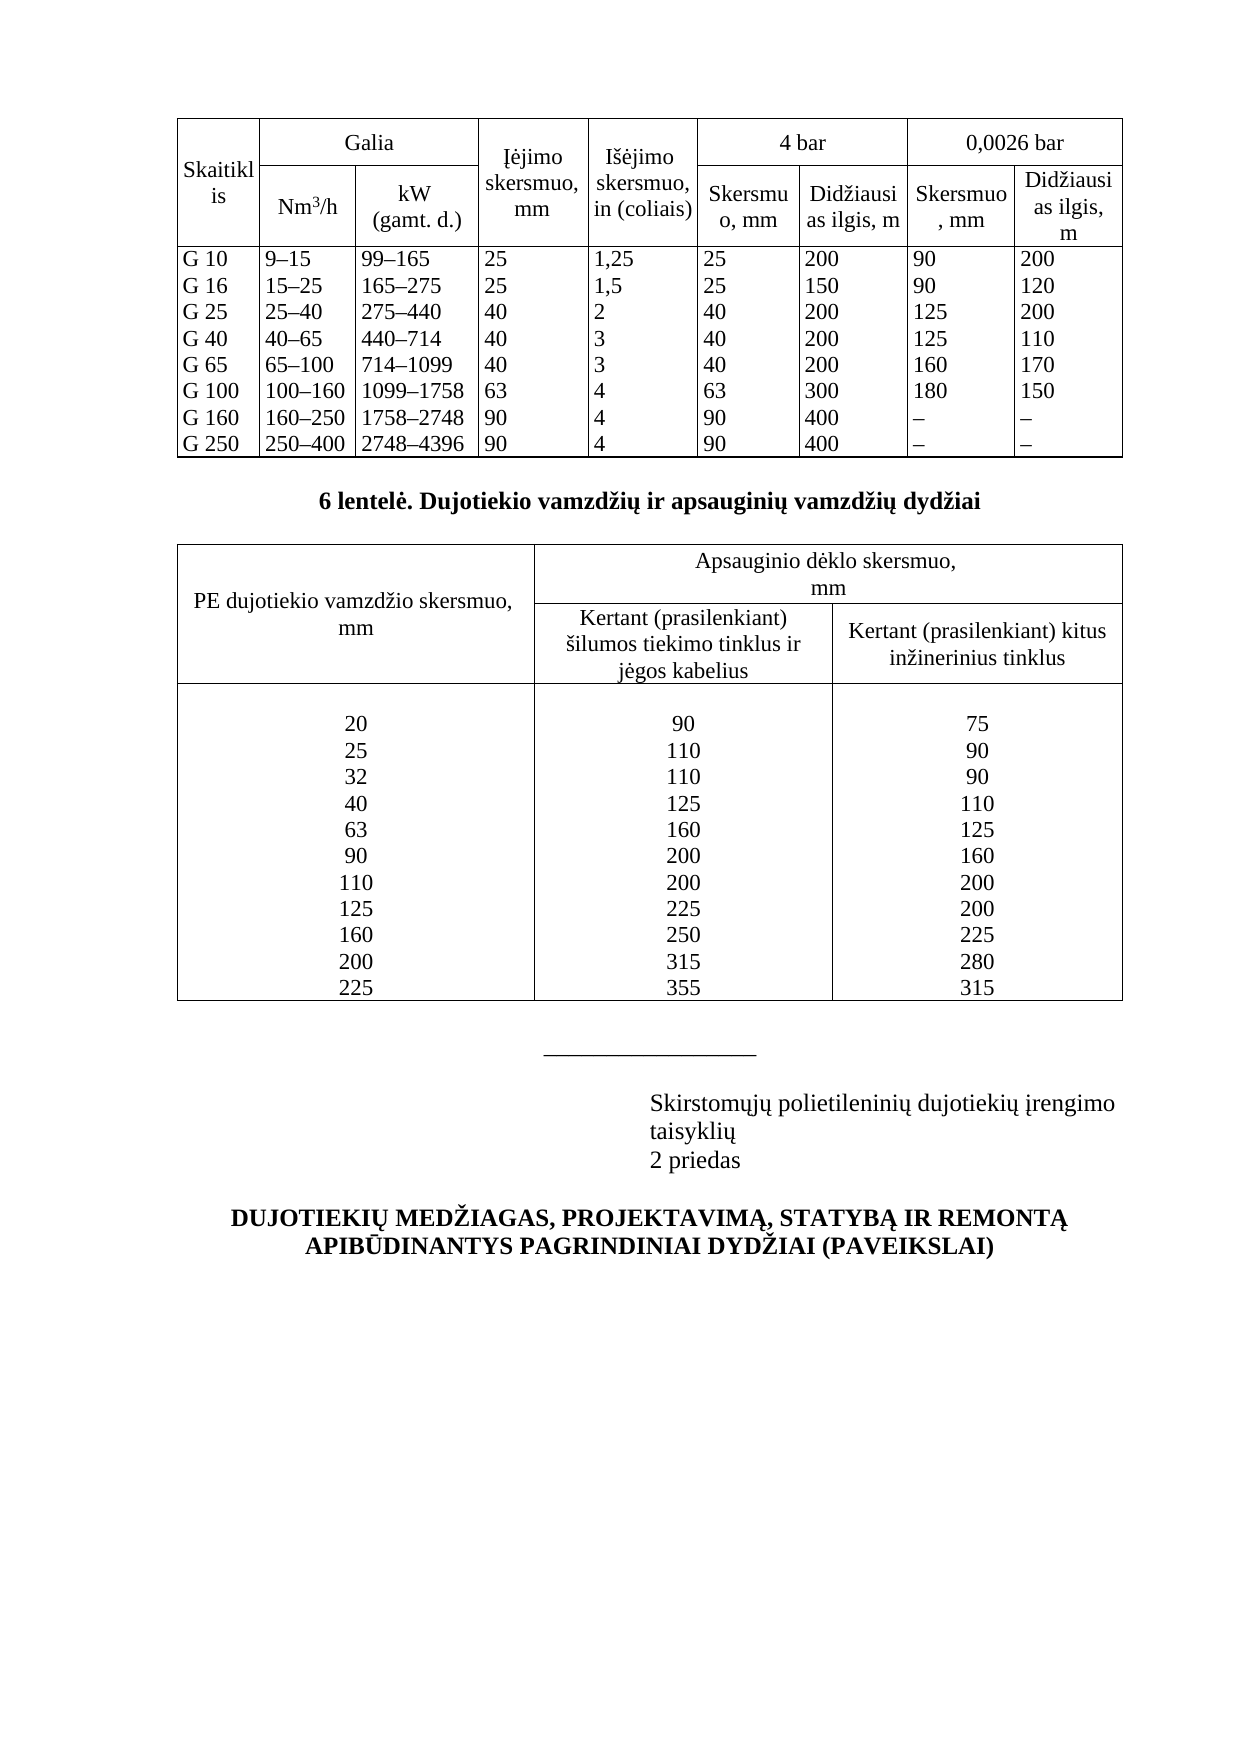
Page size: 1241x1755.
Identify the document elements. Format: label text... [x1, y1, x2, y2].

text 6 lentelė. Dujotiekio vamzdžių ir apsauginių vamzdžių dydžiai [177, 486, 1122, 515]
table_cell Skersmuo, mm [698, 166, 799, 246]
table_cell 110 [1015, 325, 1122, 351]
table_cell 25 [178, 737, 534, 763]
table_cell Kertant (prasilenkiant) kitus inžinerinius tinklus [833, 604, 1122, 683]
table_cell Didžiausias ilgis, m [1015, 166, 1122, 246]
table_cell 200 [833, 895, 1122, 921]
table_cell – [1015, 430, 1122, 456]
table_cell 40 [479, 298, 588, 324]
table_cell [178, 684, 534, 711]
table_cell 63 [178, 816, 534, 842]
table_cell 90 [698, 404, 799, 430]
table_cell 200 [800, 298, 907, 324]
table_cell 150 [800, 272, 907, 298]
table_cell 315 [833, 974, 1122, 1000]
table_cell 90 [535, 711, 832, 737]
table_cell 125 [178, 895, 534, 921]
table_cell G 40 [178, 325, 259, 351]
table_cell 90 [833, 737, 1122, 763]
table_header 0,0026 bar [908, 119, 1122, 165]
table_cell Didžiausias ilgis, m [800, 166, 907, 246]
table_cell [833, 684, 1122, 711]
table_cell 40 [479, 325, 588, 351]
table_cell 3 [589, 325, 697, 351]
table_cell G 25 [178, 298, 259, 324]
table_cell 110 [178, 869, 534, 895]
table_cell 400 [800, 404, 907, 430]
table_cell 40 [178, 790, 534, 816]
table_cell 25 [479, 272, 588, 298]
table_cell 1099–1758 [356, 377, 478, 404]
table_cell 40–65 [260, 325, 355, 351]
table_cell 25–40 [260, 298, 355, 324]
table_cell 4 [589, 404, 697, 430]
table_cell [535, 684, 832, 711]
table_cell G 250 [178, 430, 259, 456]
table_cell 150 [1015, 377, 1122, 404]
table_cell 40 [698, 298, 799, 324]
table_cell 275–440 [356, 298, 478, 324]
table_cell 250 [535, 921, 832, 948]
table_cell 1,25 [589, 247, 697, 272]
table_cell 40 [479, 351, 588, 377]
table_header Įėjimo skersmuo, mm [479, 119, 588, 246]
table_cell 9–15 [260, 247, 355, 272]
table_cell 110 [535, 737, 832, 763]
table_cell 160 [535, 816, 832, 842]
text Skirstomųjų polietileninių dujotiekių įrengimo taisyklių [649, 1088, 1122, 1145]
table_cell 65–100 [260, 351, 355, 377]
table_cell 2748–4396 [356, 430, 478, 456]
table_cell 180 [908, 377, 1014, 404]
table_cell 25 [479, 247, 588, 272]
table_cell 160 [833, 842, 1122, 869]
table_header Galia [260, 119, 478, 165]
table_cell 225 [833, 921, 1122, 948]
table_cell – [908, 404, 1014, 430]
table_cell 355 [535, 974, 832, 1000]
table_cell 120 [1015, 272, 1122, 298]
table_cell 200 [1015, 298, 1122, 324]
table_cell 63 [698, 377, 799, 404]
table_cell 3 [589, 351, 697, 377]
text dujotiekių medžiagas, projektavimą, statybą ir remontą apibūdinantys Pagrindiniai dydžiai (paveikslai) [177, 1203, 1122, 1260]
table_cell 200 [535, 842, 832, 869]
table_cell 4 [589, 430, 697, 456]
table_cell 63 [479, 377, 588, 404]
table_cell 90 [698, 430, 799, 456]
table_cell 90 [908, 247, 1014, 272]
table_cell 1758–2748 [356, 404, 478, 430]
table_cell 99–165 [356, 247, 478, 272]
table_cell 170 [1015, 351, 1122, 377]
table_cell 300 [800, 377, 907, 404]
table_header Skaitiklis [178, 119, 259, 246]
table_header 4 bar [698, 119, 907, 165]
table_cell 32 [178, 763, 534, 789]
table_cell G 16 [178, 272, 259, 298]
table_cell 110 [833, 790, 1122, 816]
table_cell 40 [698, 325, 799, 351]
table_cell 125 [535, 790, 832, 816]
table_cell kW (gamt. d.) [356, 166, 478, 246]
table_cell 200 [178, 948, 534, 974]
table_cell 90 [833, 763, 1122, 789]
table_cell 400 [800, 430, 907, 456]
table_cell 90 [479, 430, 588, 456]
table_cell 100–160 [260, 377, 355, 404]
table_cell 40 [698, 351, 799, 377]
table_cell 125 [908, 325, 1014, 351]
table_cell 4 [589, 377, 697, 404]
table_cell G 10 [178, 247, 259, 272]
table_cell 280 [833, 948, 1122, 974]
table_cell 110 [535, 763, 832, 789]
table_cell 2 [589, 298, 697, 324]
table_cell 200 [800, 351, 907, 377]
table_cell 160 [178, 921, 534, 948]
table_cell 250–400 [260, 430, 355, 456]
table_cell 90 [479, 404, 588, 430]
table_cell 75 [833, 711, 1122, 737]
table_cell Nm3/h [260, 166, 355, 246]
table_cell 90 [178, 842, 534, 869]
table_cell G 100 [178, 377, 259, 404]
table_cell Skersmuo, mm [908, 166, 1014, 246]
table_cell 20 [178, 711, 534, 737]
table_cell 225 [178, 974, 534, 1000]
table_cell 90 [908, 272, 1014, 298]
table_cell 714–1099 [356, 351, 478, 377]
table_cell 160 [908, 351, 1014, 377]
table_cell 200 [800, 325, 907, 351]
table_cell 25 [698, 272, 799, 298]
table_cell – [1015, 404, 1122, 430]
table_cell 200 [1015, 247, 1122, 272]
table_header Išėjimo skersmuo, in (coliais) [589, 119, 697, 246]
table_cell G 65 [178, 351, 259, 377]
table_header PE dujotiekio vamzdžio skersmuo, mm [178, 545, 534, 683]
table_cell 200 [833, 869, 1122, 895]
table_cell 160–250 [260, 404, 355, 430]
table_header Apsauginio dėklo skersmuo, mm [535, 545, 1122, 603]
table_cell – [908, 430, 1014, 456]
table_cell 15–25 [260, 272, 355, 298]
table_cell 225 [535, 895, 832, 921]
table_cell 125 [833, 816, 1122, 842]
table_cell 125 [908, 298, 1014, 324]
table_cell 25 [698, 247, 799, 272]
table_cell 200 [800, 247, 907, 272]
table_cell 200 [535, 869, 832, 895]
table_cell 165–275 [356, 272, 478, 298]
table_cell 440–714 [356, 325, 478, 351]
text _________________ [177, 1030, 1122, 1059]
text 2 priedas [649, 1145, 1122, 1174]
table_cell 315 [535, 948, 832, 974]
table_cell Kertant (prasilenkiant) šilumos tiekimo tinklus ir jėgos kabelius [535, 604, 832, 683]
table_cell 1,5 [589, 272, 697, 298]
table_cell G 160 [178, 404, 259, 430]
